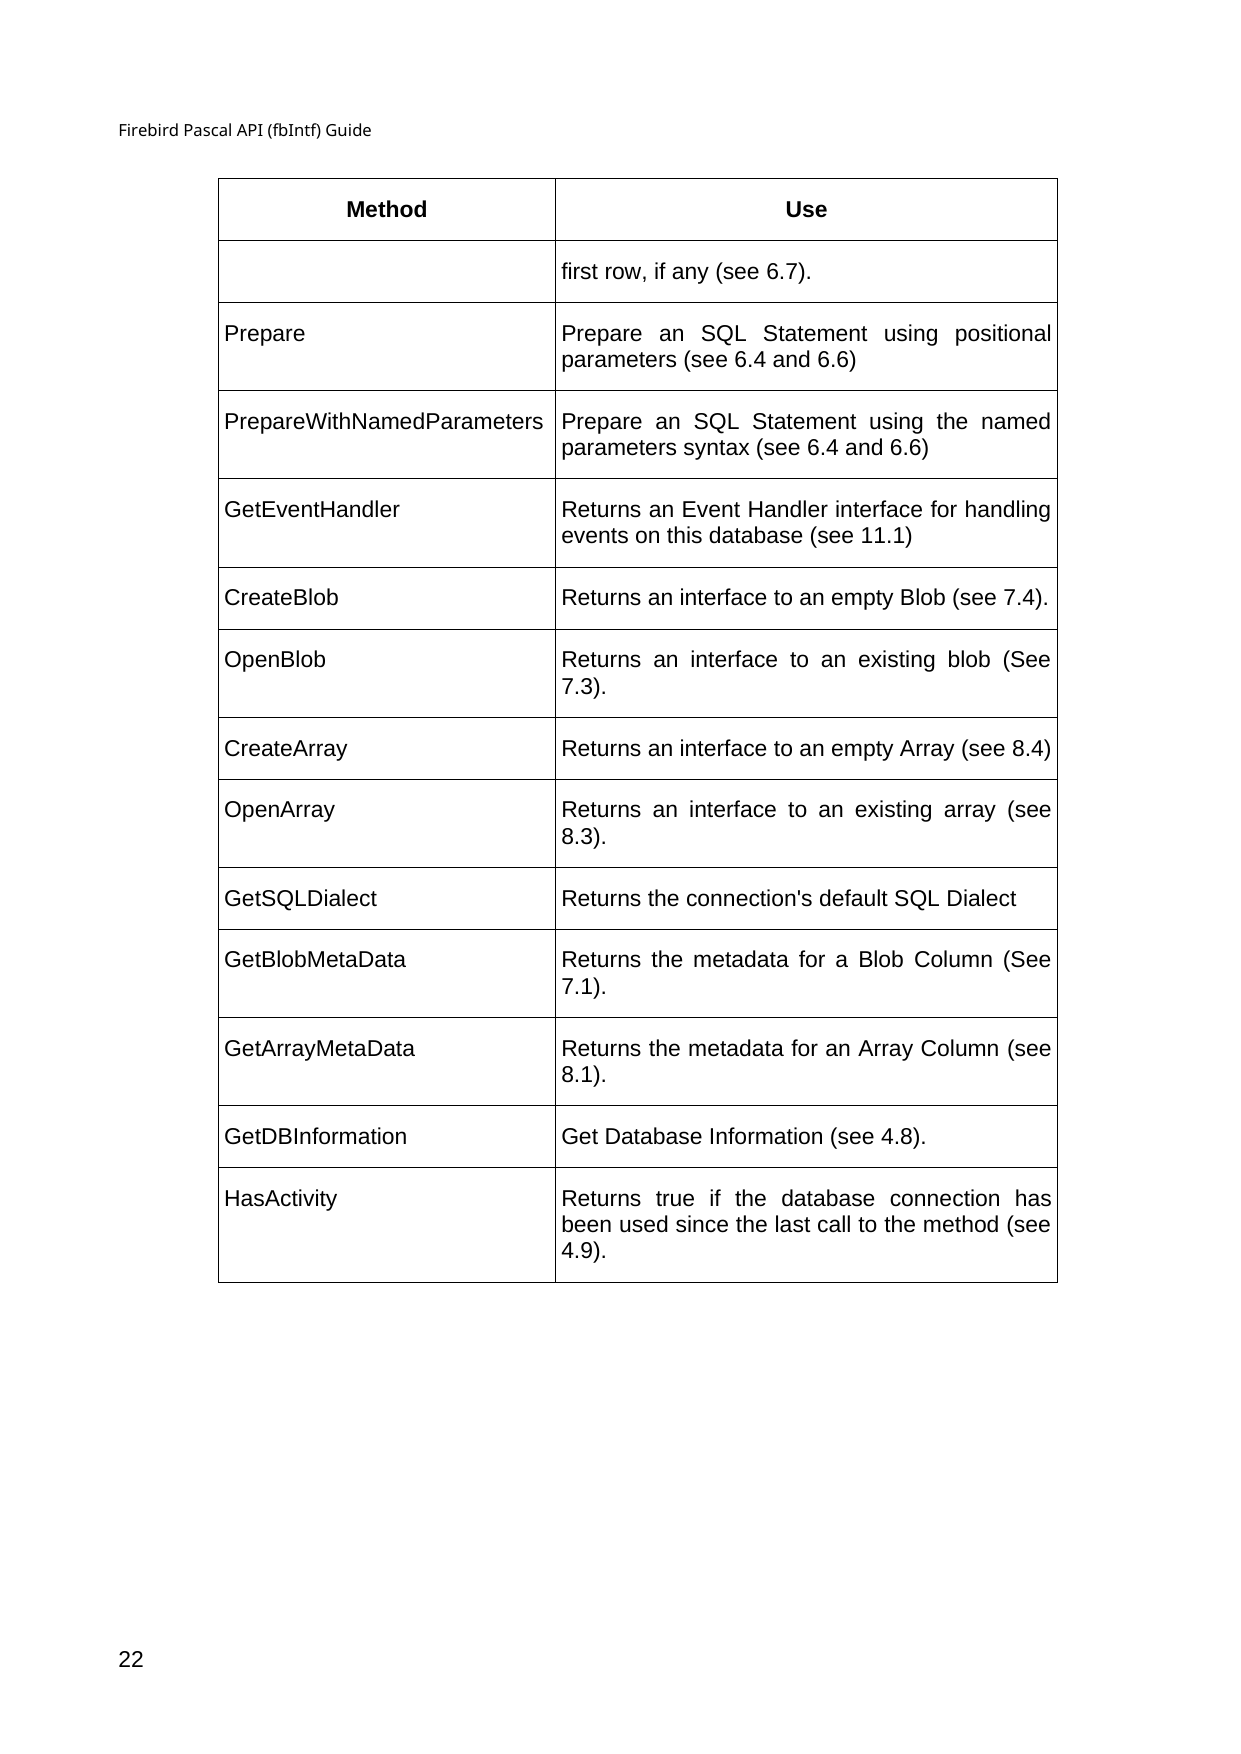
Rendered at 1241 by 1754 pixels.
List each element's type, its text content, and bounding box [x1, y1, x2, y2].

table_cell Returns an interface to an empty Array (see 8.4) [556, 718, 1057, 778]
table_cell Returns an interface to an existing array (see 8.3). [556, 780, 1057, 867]
table_cell Prepare [219, 303, 555, 390]
table_cell Returns true if the database connection has been used since the last call to the method (see 4.9). [556, 1168, 1057, 1282]
table_cell Returns an interface to an existing blob (See 7.3). [556, 630, 1057, 717]
table_cell Prepare an SQL Statement using positional parameters (see 6.4 and 6.6) [556, 303, 1057, 390]
table_cell [219, 241, 555, 302]
table_cell OpenBlob [219, 630, 555, 717]
table_cell OpenArray [219, 780, 555, 867]
table_cell Prepare an SQL Statement using the named parameters syntax (see 6.4 and 6.6) [556, 391, 1057, 478]
table_cell Returns the metadata for a Blob Column (See 7.1). [556, 930, 1057, 1017]
table_cell Returns an Event Handler interface for handling events on this database (see 11.1) [556, 479, 1057, 567]
table_cell CreateArray [219, 718, 555, 778]
table_cell Returns an interface to an empty Blob (see 7.4). [556, 568, 1057, 628]
table_cell first row, if any (see 6.7). [556, 241, 1057, 302]
table_cell GetEventHandler [219, 479, 555, 567]
table_cell GetBlobMetaData [219, 930, 555, 1017]
table_cell CreateBlob [219, 568, 555, 628]
table_cell Returns the connection's default SQL Dialect [556, 868, 1057, 929]
table_header Method [219, 179, 555, 240]
table_cell Get Database Information (see 4.8). [556, 1106, 1057, 1167]
table_header Use [556, 179, 1057, 240]
table_cell GetSQLDialect [219, 868, 555, 929]
table_cell PrepareWithNamedParameters [219, 391, 555, 478]
table_cell HasActivity [219, 1168, 555, 1282]
table_cell GetDBInformation [219, 1106, 555, 1167]
table_cell Returns the metadata for an Array Column (see 8.1). [556, 1018, 1057, 1105]
table_cell GetArrayMetaData [219, 1018, 555, 1105]
